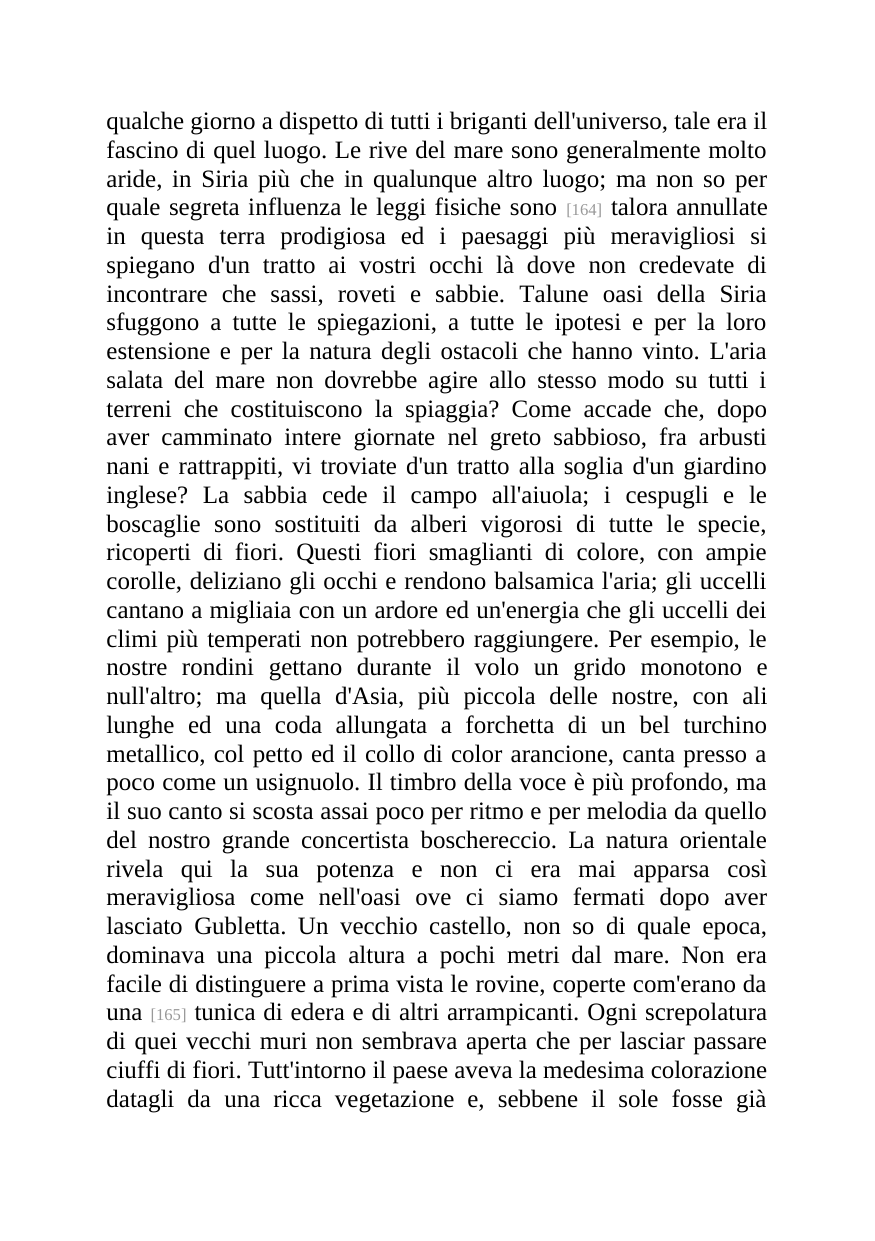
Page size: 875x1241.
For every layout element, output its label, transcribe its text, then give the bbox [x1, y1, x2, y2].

text qualche giorno a dispetto di tutti i briganti dell'universo, tale era il fascino di quel luogo. Le rive del mare sono generalmente molto aride, in Siria più che in qualunque altro luogo; ma non so per quale segreta influenza le leggi fisiche sono [164] talora annullate in questa terra prodigiosa ed i paesaggi più meravigliosi si spiegano d'un tratto ai vostri occhi là dove non credevate di incontrare che sassi, roveti e sabbie. Talune oasi della Siria sfuggono a tutte le spiegazioni, a tutte le ipotesi e per la loro estensione e per la natura degli ostacoli che hanno vinto. L'aria salata del mare non dovrebbe agire allo stesso modo su tutti i terreni che costituiscono la spiaggia? Come accade che, dopo aver camminato intere giornate nel greto sabbioso, fra arbusti nani e rattrappiti, vi troviate d'un tratto alla soglia d'un giardino inglese? La sabbia cede il campo all'aiuola; i cespugli e le boscaglie sono sostituiti da alberi vigorosi di tutte le specie, ricoperti di fiori. Questi fiori smaglianti di colore, con ampie corolle, deliziano gli occhi e rendono balsamica l'aria; gli uccelli cantano a migliaia con un ardore ed un'energia che gli uccelli dei climi più temperati non potrebbero raggiungere. Per esempio, le nostre rondini gettano durante il volo un grido monotono e null'altro; ma quella d'Asia, più piccola delle nostre, con ali lunghe ed una coda allungata a forchetta di un bel turchino metallico, col petto ed il collo di color arancione, canta presso a poco come un usignuolo. Il timbro della voce è più profondo, ma il suo canto si scosta assai poco per ritmo e per melodia da quello del nostro grande concertista boschereccio. La natura orientale rivela qui la sua potenza e non ci era mai apparsa così meravigliosa come nell'oasi ove ci siamo fermati dopo aver lasciato Gubletta. Un vecchio castello, non so di quale epoca, dominava una piccola altura a pochi metri dal mare. Non era facile di distinguere a prima vista le rovine, coperte com'erano da una [165] tunica di edera e di altri arrampicanti. Ogni screpolatura di quei vecchi muri non sembrava aperta che per lasciar passare ciuffi di fiori. Tutt'intorno il paese aveva la medesima colorazione datagli da una ricca vegetazione e, sebbene il sole fosse già [106, 106, 768, 1112]
